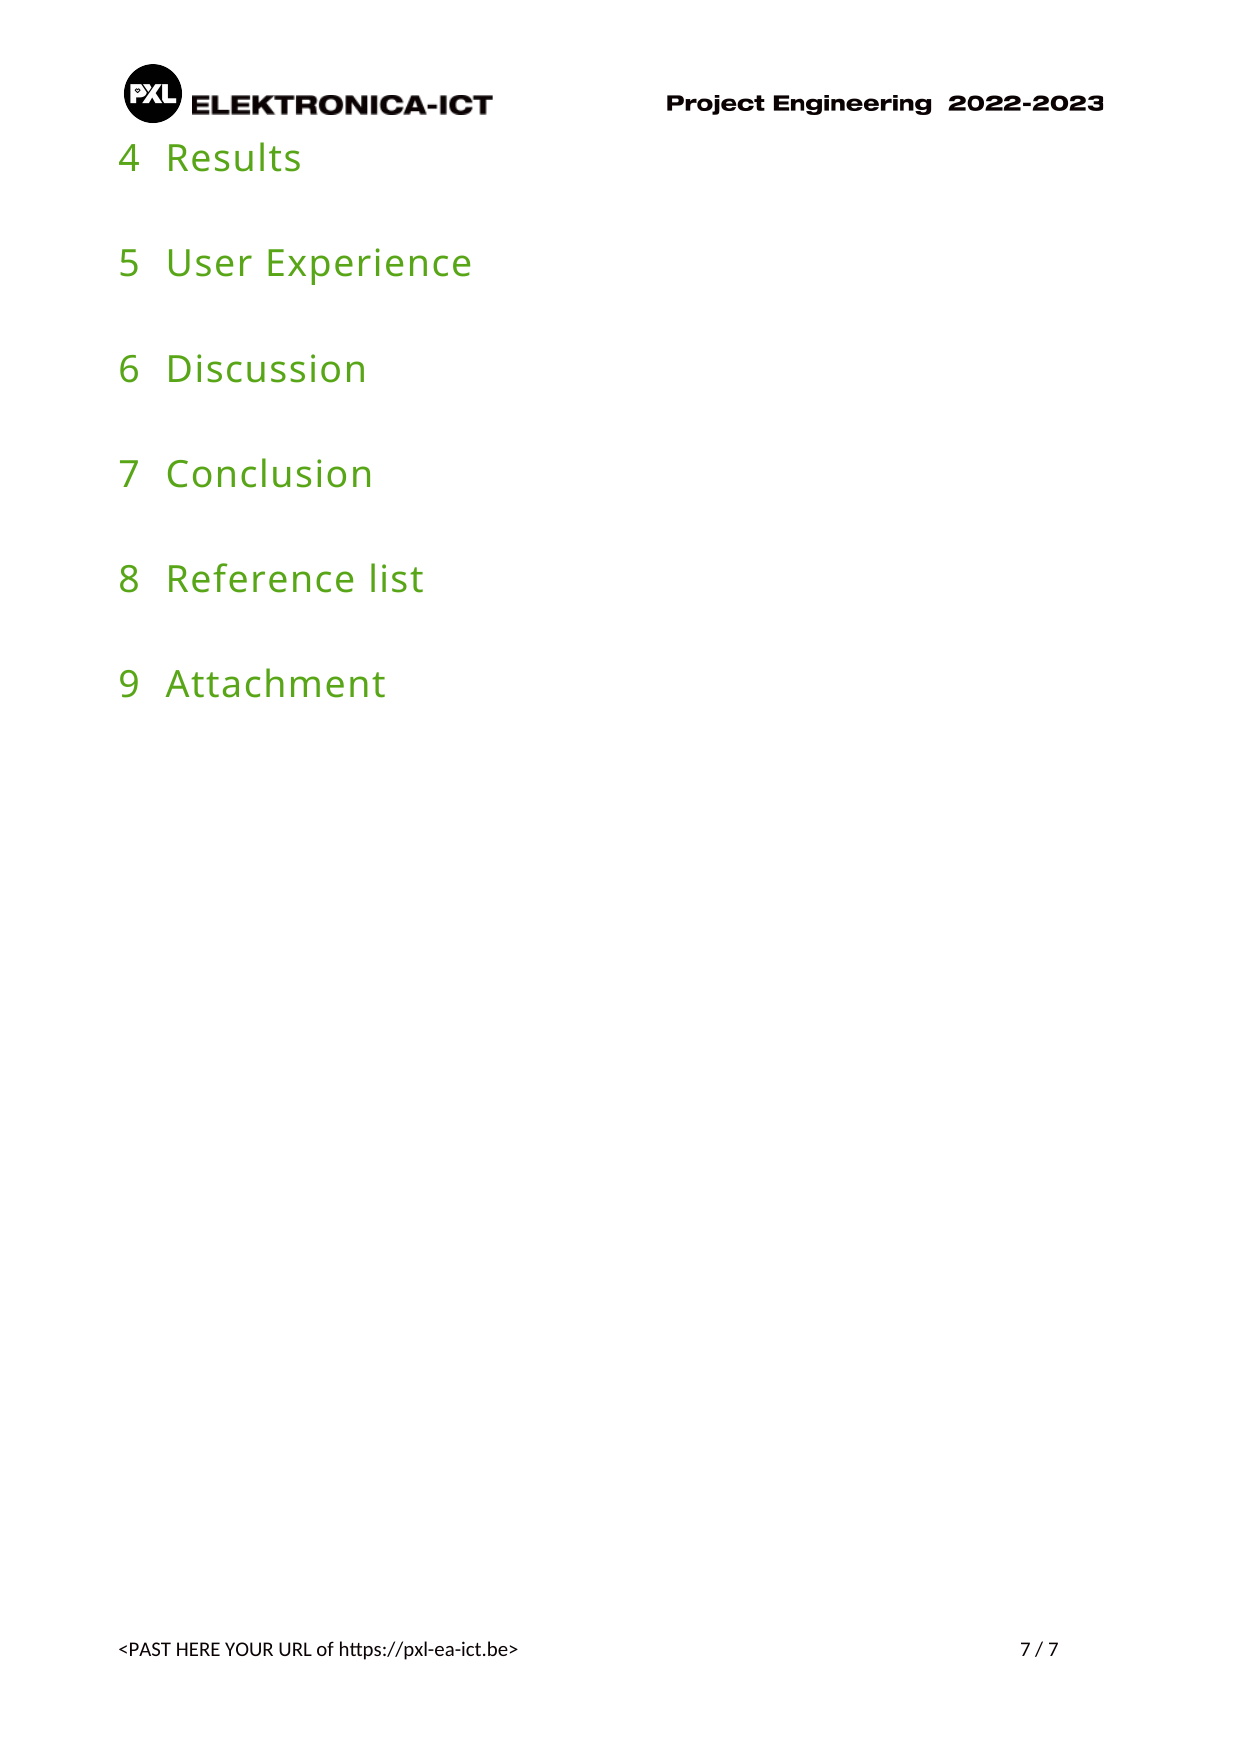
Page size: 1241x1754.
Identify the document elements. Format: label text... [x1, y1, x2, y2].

subtitle Reference list [118, 552, 1122, 603]
subtitle User Experience [118, 237, 1122, 288]
subtitle Conclusion [118, 447, 1122, 498]
subtitle Results [118, 132, 1122, 183]
subtitle Attachment [118, 658, 1122, 709]
subtitle Discussion [118, 342, 1122, 393]
